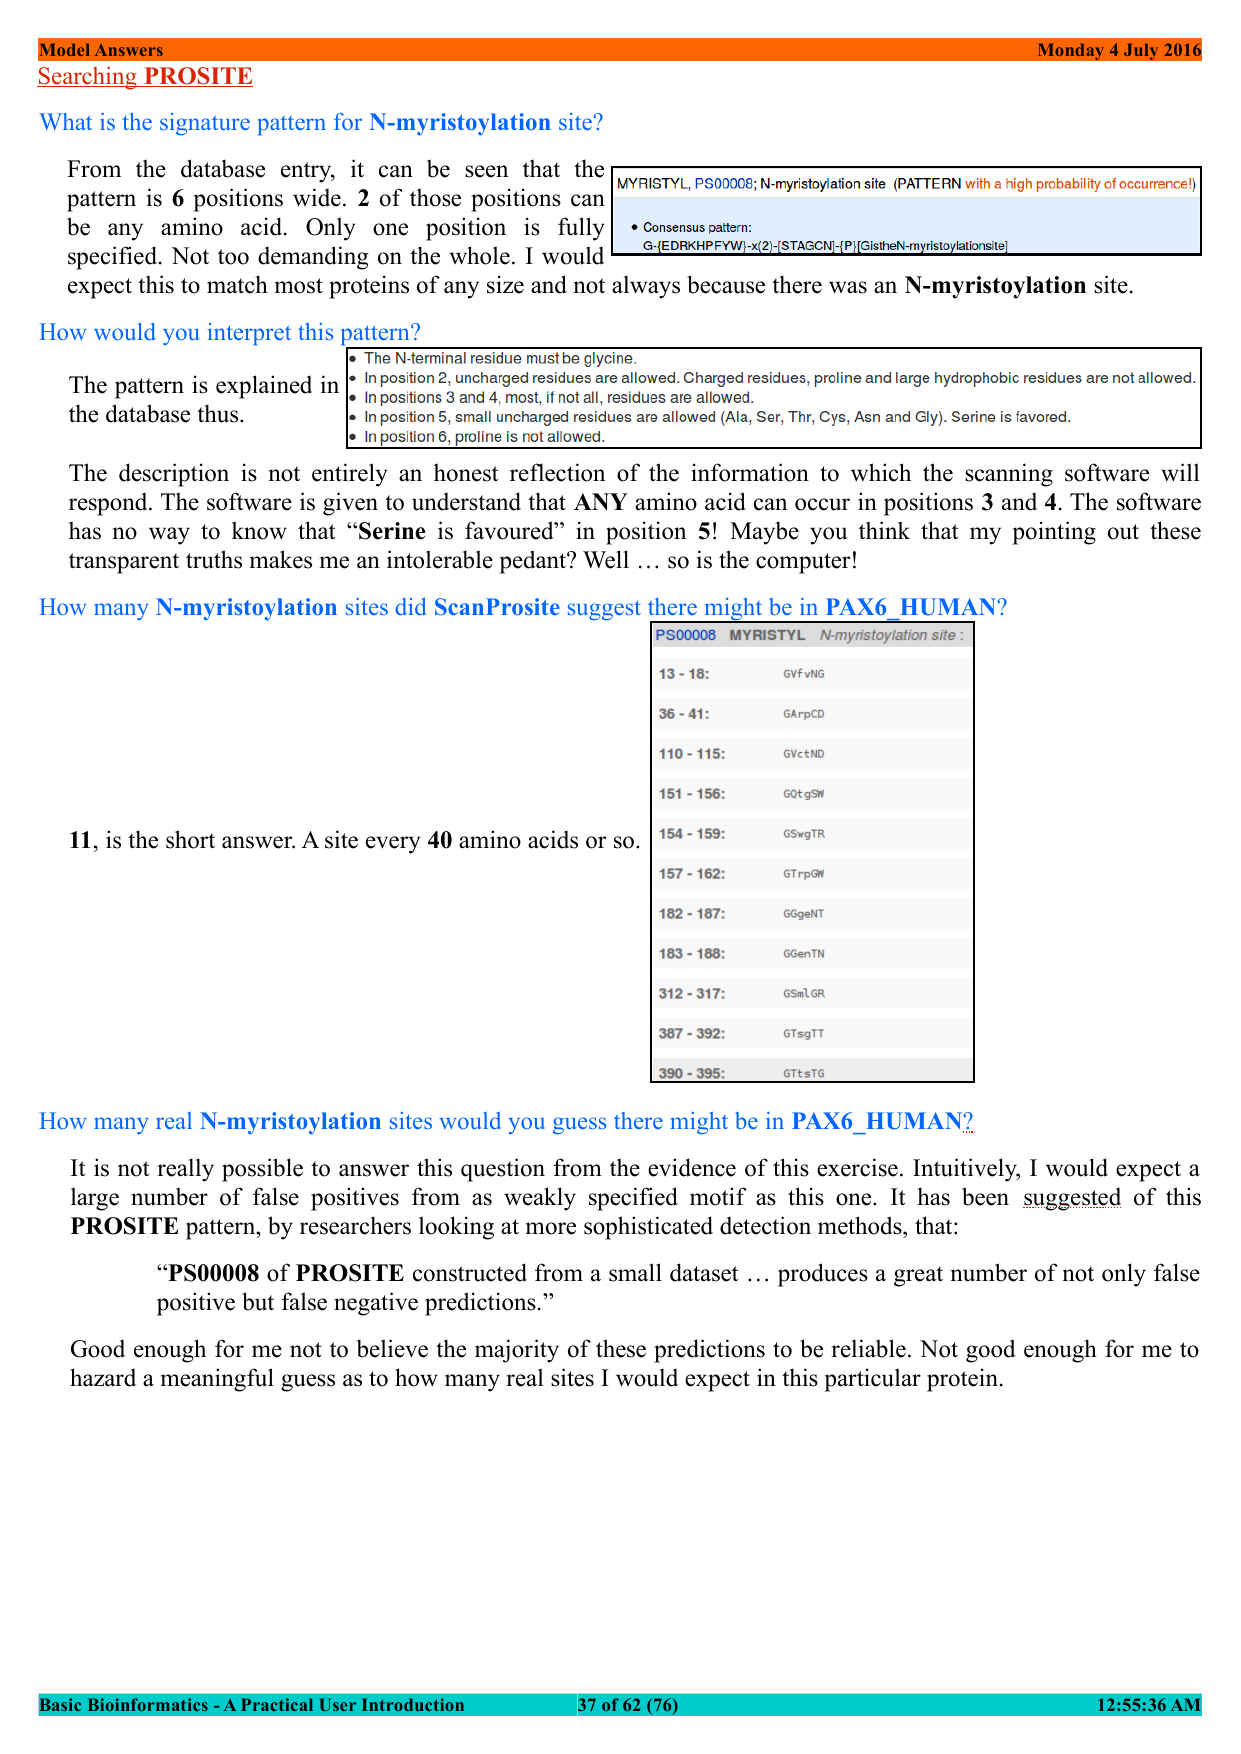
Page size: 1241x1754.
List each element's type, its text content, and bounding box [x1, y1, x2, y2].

text Searching PROSITE [37, 61, 1202, 89]
text How many N-myristoylation sites did ScanProsite suggest there might be in PAX6_HUMAN? [38, 591, 1202, 621]
text From the database entry, it can be seen that the pattern is 6 positions wide. 2 of those positions can be any amino acid. Only one position is fully specified. Not too demanding on the whole. I would expect this to match most proteins of any size and not always because there was an N-myristoylation site. [67, 154, 1202, 299]
text It is not really possible to answer this question from the evidence of this exercise. Intuitively, I would expect a large number of false positives from as weakly specified motif as this one. It has been suggested of this PROSITE pattern, by researchers looking at more sophisticated detection methods, that: [70, 1153, 1202, 1240]
text 11, is the short answer. A site every 40 amino acids or so. [68, 825, 650, 854]
text [975, 825, 1202, 854]
picture [613, 168, 1200, 253]
text The description is not entirely an honest reflection of the information to which the scanning software will respond. The software is given to understand that ANY amino acid can occur in positions 3 and 4. The software has no way to know that “Serine is favoured” in position 5! Maybe you think that my pointing out these transparent truths makes me an intolerable pedant? Well … so is the computer! [68, 457, 1202, 574]
text Good enough for me not to believe the majority of these predictions to be reliable. Not good enough for me to hazard a meaningful guess as to how many real sites I would expect in this particular protein. [70, 1333, 1202, 1392]
text What is the signature pattern for N-myristoylation site? [38, 107, 1202, 136]
text The pattern is explained in the database thus. [68, 370, 346, 428]
picture [652, 623, 973, 1081]
text How many real N-myristoylation sites would you guess there might be in PAX6_HUMAN? [38, 1106, 1202, 1135]
text “PS00008 of PROSITE constructed from a small dataset … produces a great number of not only false positive but false negative predictions.” [157, 1258, 1202, 1316]
picture [348, 349, 1200, 447]
text How would you interpret this pattern? [38, 317, 1202, 346]
